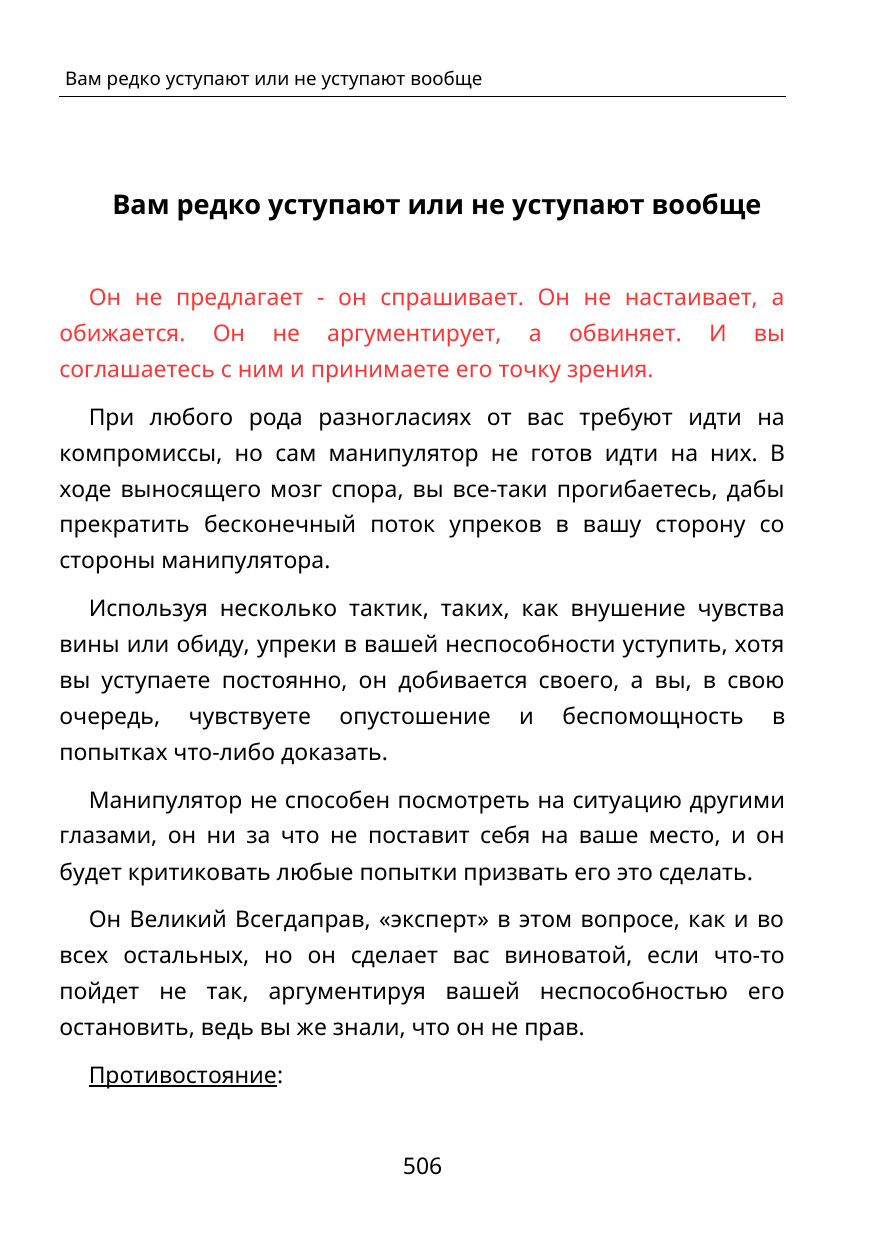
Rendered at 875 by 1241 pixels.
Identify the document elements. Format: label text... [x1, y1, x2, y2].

text При любого рода разногласиях от вас требуют идти на компромиссы, но сам манипулятор не готов идти на них. В ходе выносящего мозг спора, вы все-таки прогибаетесь, дабы прекратить бесконечный поток упреков в вашу сторону со стороны манипулятора. [59, 401, 786, 576]
text Он не предлагает - он спрашивает. Он не настаивает, а обижается. Он не аргументирует, а обвиняет. И вы соглашаетесь с ним и принимаете его точку зрения. [59, 281, 786, 384]
text Используя несколько тактик, таких, как внушение чувства вины или обиду, упреки в вашей неспособности уступить, хотя вы уступаете постоянно, он добивается своего, а вы, в свою очередь, чувствуете опустошение и беспомощность в попытках что-либо доказать. [59, 592, 786, 767]
text Он Великий Всегдаправ, «эксперт» в этом вопросе, как и во всех остальных, но он сделает вас виноватой, если что-то пойдет не так, аргументируя вашей неспособностью его остановить, ведь вы же знали, что он не прав. [59, 903, 786, 1042]
text Манипулятор не способен посмотреть на ситуацию другими глазами, он ни за что не поставит себя на ваше место, и он будет критиковать любые попытки призвать его это сделать. [59, 783, 786, 887]
text Противостояние: [59, 1059, 786, 1090]
subtitle Вам редко уступают или не уступают вообще [59, 185, 786, 222]
